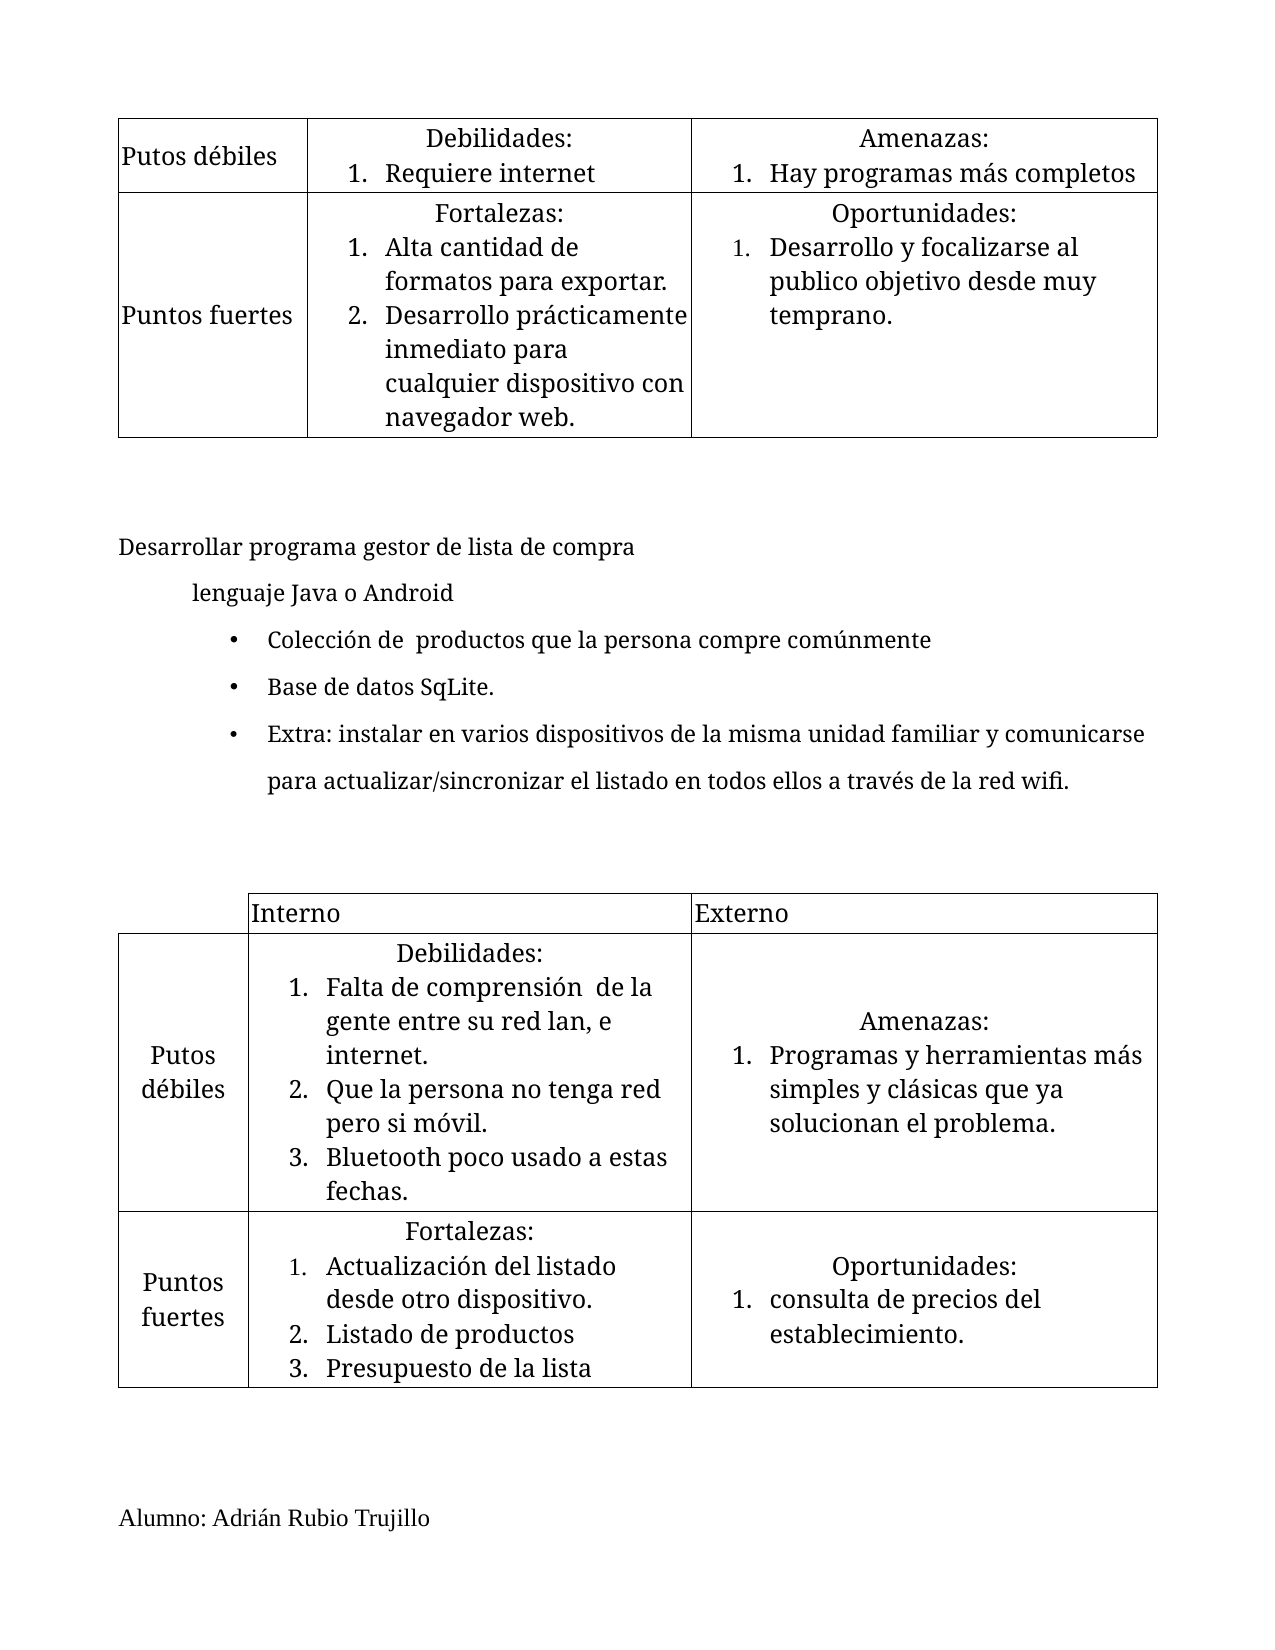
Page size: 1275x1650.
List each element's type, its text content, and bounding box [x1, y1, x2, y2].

table_cell Puntos fuertes [119, 1212, 248, 1387]
table_cell Debilidades: Requiere internet [308, 119, 691, 192]
table_header [118, 893, 248, 933]
table_cell Debilidades: Falta de comprensión de la gente entre su red lan, e internet. Que la persona no tenga red pero si móvil. Bluetooth poco usado a estas fechas. [249, 934, 691, 1211]
table_cell Putos débiles [119, 119, 307, 192]
table_cell Puntos fuertes [119, 193, 307, 437]
table_header Interno [249, 894, 691, 933]
list Base de datos SqLite. [229, 671, 1157, 702]
table_cell Fortalezas: Alta cantidad de formatos para exportar. Desarrollo prácticamente inmediato para cualquier dispositivo con navegador web. [308, 193, 691, 437]
table_cell Putos débiles [119, 934, 248, 1211]
list Extra: instalar en varios dispositivos de la misma unidad familiar y comunicarse para actualizar/sincronizar el listado en todos ellos a través de la red wifi. [229, 718, 1157, 796]
table_cell Oportunidades: Desarrollo y focalizarse al publico objetivo desde muy temprano. [692, 193, 1157, 437]
table_cell Oportunidades: consulta de precios del establecimiento. [692, 1212, 1157, 1387]
text Desarrollar programa gestor de lista de compra [118, 530, 1157, 562]
table_cell Amenazas: Hay programas más completos [692, 119, 1157, 192]
table_cell Fortalezas: Actualización del listado desde otro dispositivo. Listado de productos Presupuesto de la lista [249, 1212, 691, 1387]
table_header Externo [692, 894, 1157, 933]
table_cell Amenazas: Programas y herramientas más simples y clásicas que ya solucionan el problema. [692, 934, 1157, 1211]
list Colección de productos que la persona compre comúnmente [229, 624, 1157, 655]
text lenguaje Java o Android [118, 577, 1157, 608]
